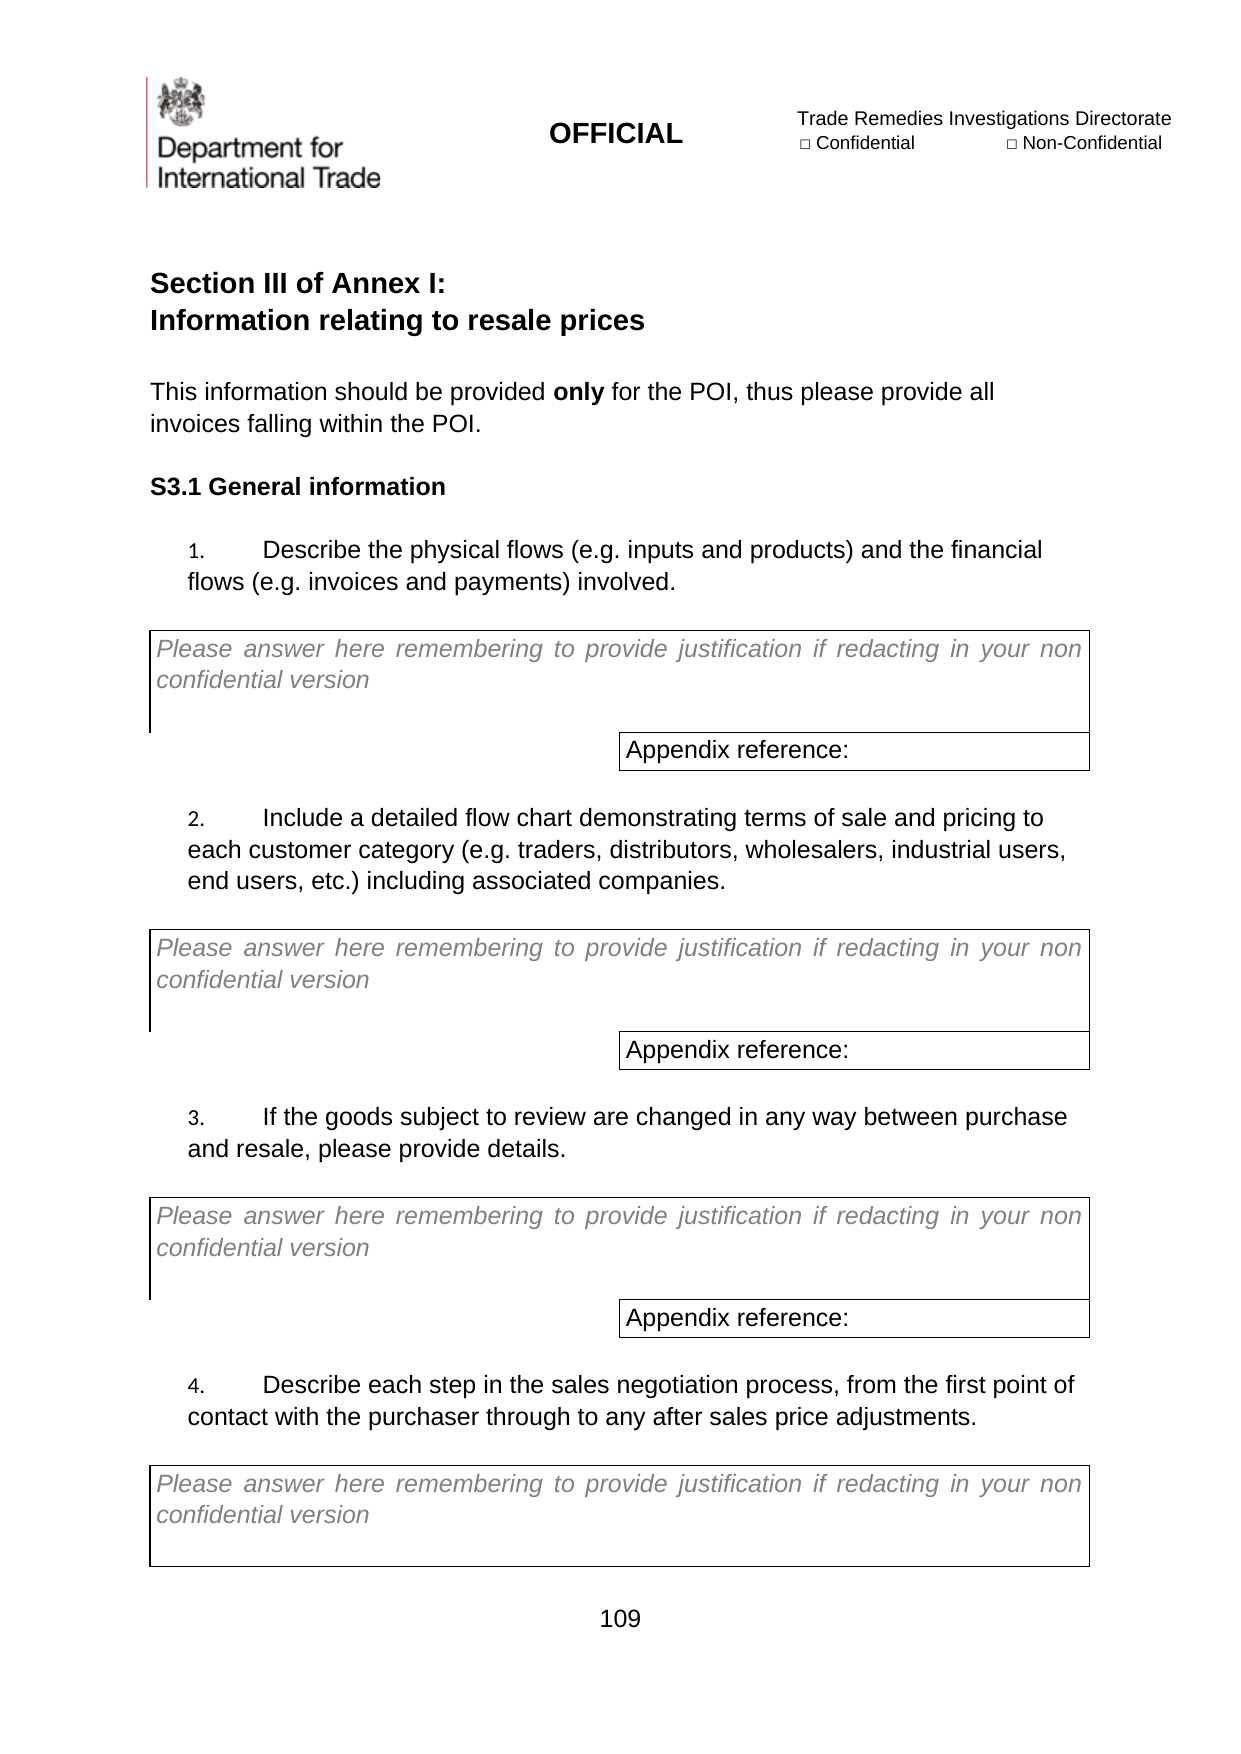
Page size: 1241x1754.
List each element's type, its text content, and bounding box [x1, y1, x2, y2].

list Describe each step in the sales negotiation process, from the first point of contact with the purchaser through to any after sales price adjustments. [187, 1369, 1090, 1430]
table_cell Appendix reference: [620, 1032, 1089, 1069]
table_header Please answer here remembering to provide justification if redacting in your non confidential version [151, 1198, 1089, 1298]
list Describe the physical flows (e.g. inputs and products) and the financial flows (e.g. invoices and payments) involved. [187, 535, 1090, 596]
text This information should be provided only for the POI, thus please provide all invoices falling within the POI. [150, 377, 1090, 437]
table_cell [150, 1300, 619, 1337]
table_header Please answer here remembering to provide justification if redacting in your non confidential version [151, 1466, 1089, 1566]
list If the goods subject to review are changed in any way between purchase and resale, please provide details. [187, 1102, 1090, 1163]
table_cell Appendix reference: [620, 733, 1089, 770]
subtitle S3.1 General information [150, 472, 1090, 501]
table_cell [150, 1032, 619, 1069]
table_header Please answer here remembering to provide justification if redacting in your non confidential version [151, 930, 1089, 1031]
list Include a detailed flow chart demonstrating terms of sale and pricing to each customer category (e.g. traders, distributors, wholesalers, industrial users, end users, etc.) including associated companies. [187, 803, 1090, 895]
table_header Please answer here remembering to provide justification if redacting in your non confidential version [151, 631, 1089, 732]
table_cell Appendix reference: [620, 1300, 1089, 1337]
table_cell [150, 733, 619, 770]
subtitle Section III of Annex I: Information relating to resale prices [150, 266, 1090, 374]
